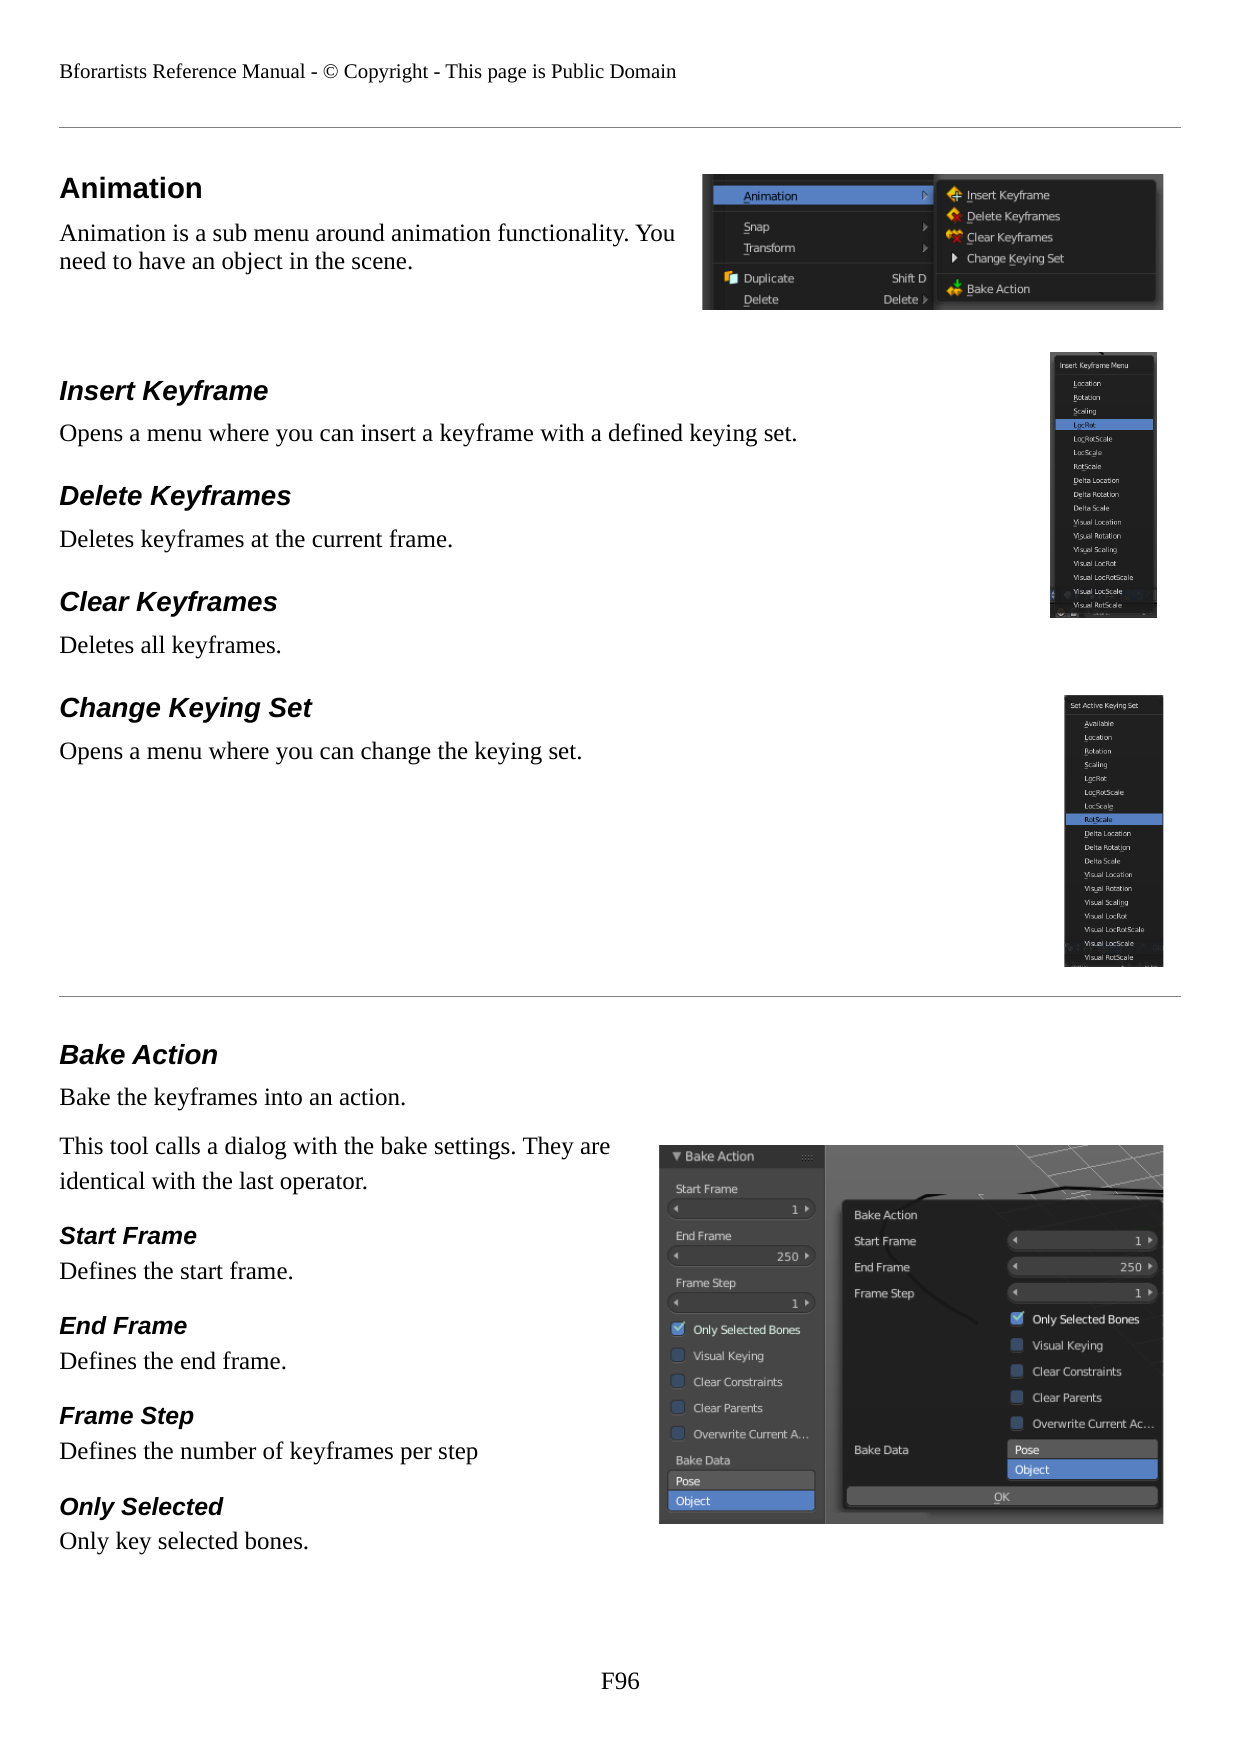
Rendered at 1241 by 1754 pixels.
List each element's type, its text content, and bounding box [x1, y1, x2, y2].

text [1164, 1256, 1181, 1285]
text Only key selected bones. [59, 1526, 1181, 1555]
text [1164, 1346, 1181, 1375]
subtitle Bake Action [59, 1038, 1181, 1070]
subtitle Start Frame [59, 1221, 659, 1250]
subtitle [1164, 1401, 1181, 1430]
picture [702, 174, 1164, 310]
subtitle [1164, 1311, 1181, 1340]
subtitle Only Selected [59, 1492, 659, 1520]
picture [1064, 695, 1164, 967]
text This tool calls a dialog with the bake settings. They are identical with the last operator. [59, 1131, 1181, 1195]
subtitle [1157, 480, 1181, 512]
text Bake the keyframes into an action. [59, 1082, 1181, 1111]
subtitle Change Keying Set [59, 692, 1181, 723]
subtitle Insert Keyframe [59, 374, 1050, 406]
text Opens a menu where you can insert a keyframe with a defined keying set. [59, 418, 1050, 447]
subtitle Animation [59, 171, 1181, 205]
text Defines the end frame. [59, 1346, 659, 1375]
text Opens a menu where you can change the keying set. [59, 736, 1064, 765]
picture [659, 1145, 1164, 1524]
text Defines the start frame. [59, 1256, 659, 1285]
picture [1050, 352, 1157, 618]
subtitle [1157, 586, 1181, 618]
subtitle [1164, 1221, 1181, 1250]
text Defines the number of keyframes per step [59, 1436, 659, 1465]
text Animation is a sub menu around animation functionality. You need to have an object in the scene. [59, 218, 702, 275]
text Deletes keyframes at the current frame. [59, 524, 1050, 553]
subtitle [1164, 1492, 1181, 1520]
subtitle [1157, 374, 1181, 406]
subtitle Delete Keyframes [59, 480, 1050, 512]
subtitle End Frame [59, 1311, 659, 1340]
subtitle Clear Keyframes [59, 586, 1050, 618]
text Deletes all keyframes. [59, 630, 1181, 659]
subtitle Frame Step [59, 1401, 659, 1430]
